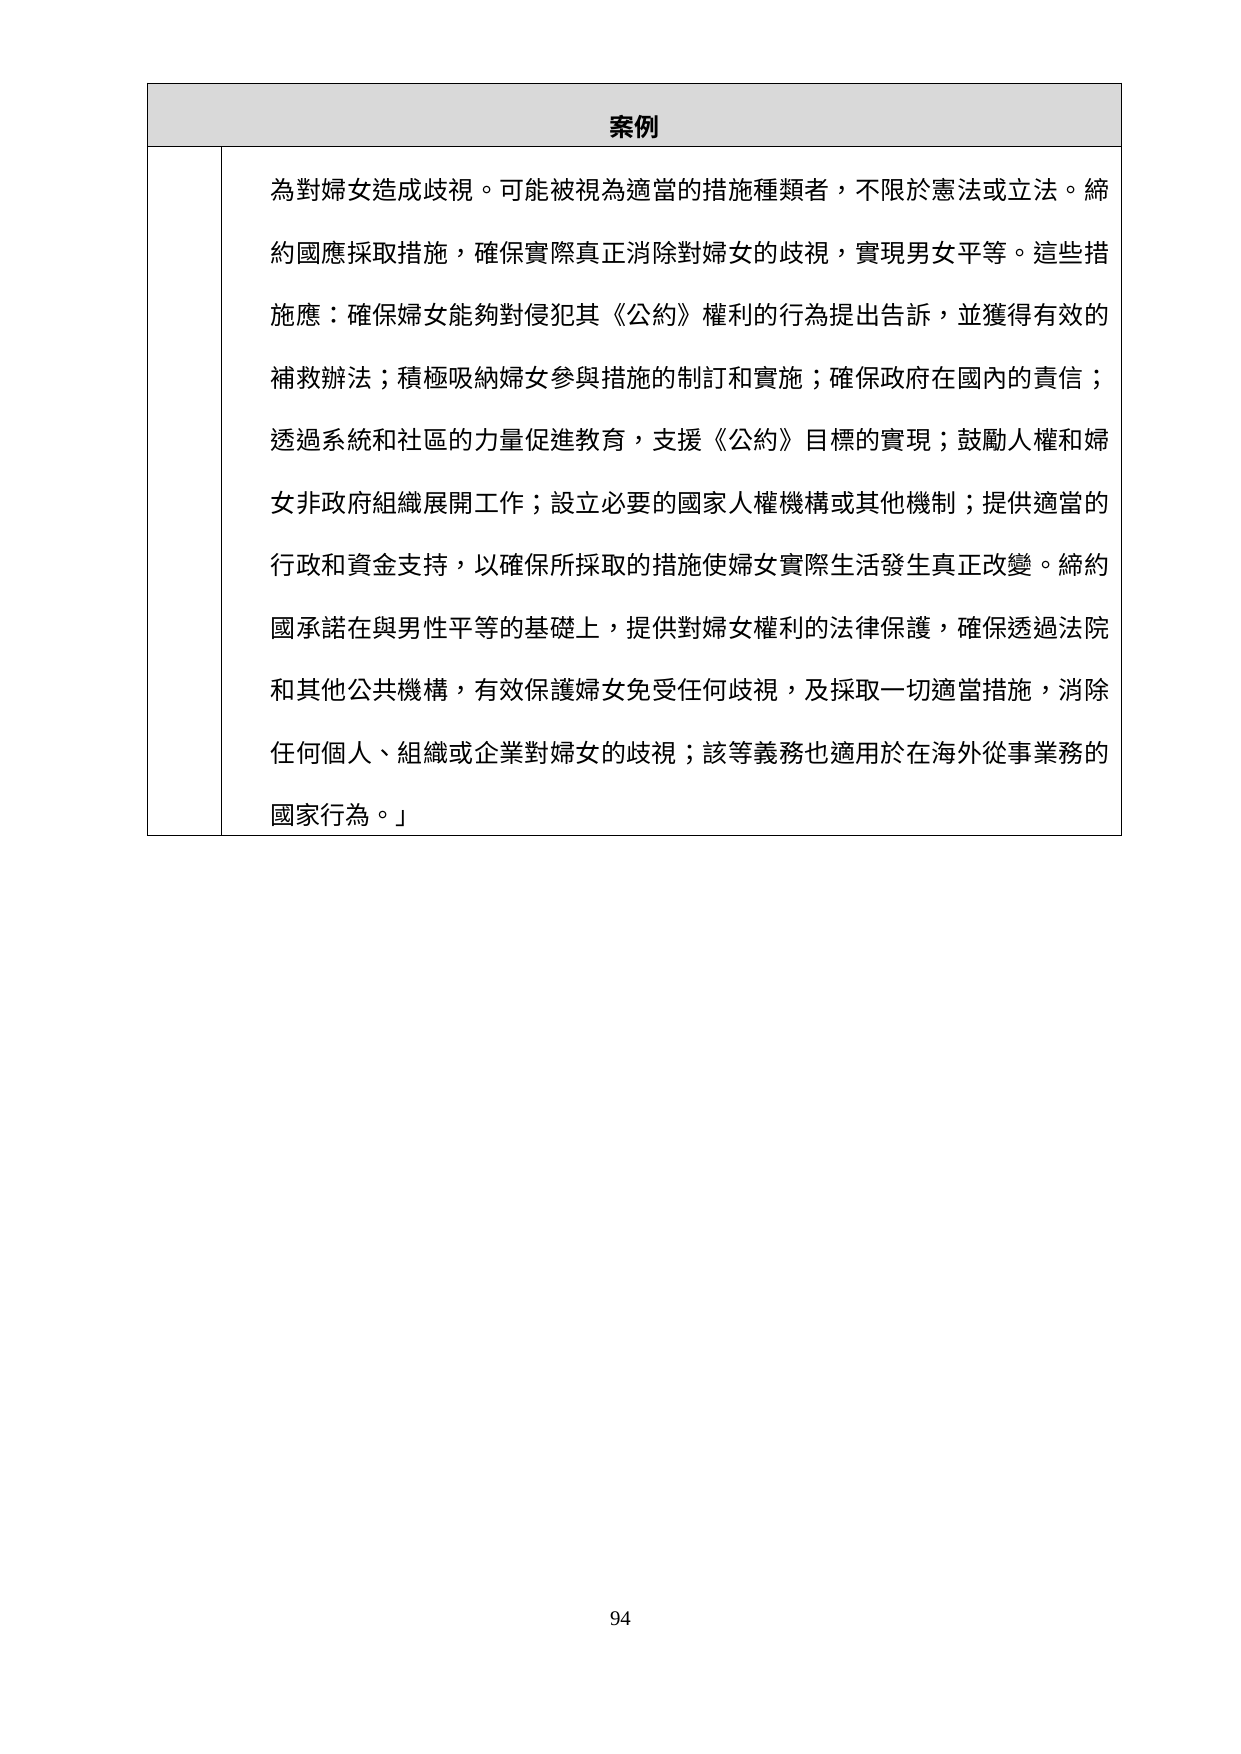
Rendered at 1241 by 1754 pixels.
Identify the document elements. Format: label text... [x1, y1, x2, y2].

table_cell [148, 147, 221, 835]
table_header 案例 [148, 84, 1121, 146]
table_cell 為對婦女造成歧視。可能被視為適當的措施種類者，不限於憲法或立法。締約國應採取措施，確保實際真正消除對婦女的歧視，實現男女平等。這些措施應：確保婦女能夠對侵犯其《公約》權利的行為提出告訴，並獲得有效的補救辦法；積極吸納婦女參與措施的制訂和實施；確保政府在國內的責信；透過系統和社區的力量促進教育，支援《公約》目標的實現；鼓勵人權和婦女非政府組織展開工作；設立必要的國家人權機構或其他機制；提供適當的行政和資金支持，以確保所採取的措施使婦女實際生活發生真正改變。締約國承諾在與男性平等的基礎上，提供對婦女權利的法律保護，確保透過法院和其他公共機構，有效保護婦女免受任何歧視，及採取一切適當措施，消除任何個人、組織或企業對婦女的歧視；該等義務也適用於在海外從事業務的國家行為。」 [222, 147, 1121, 835]
